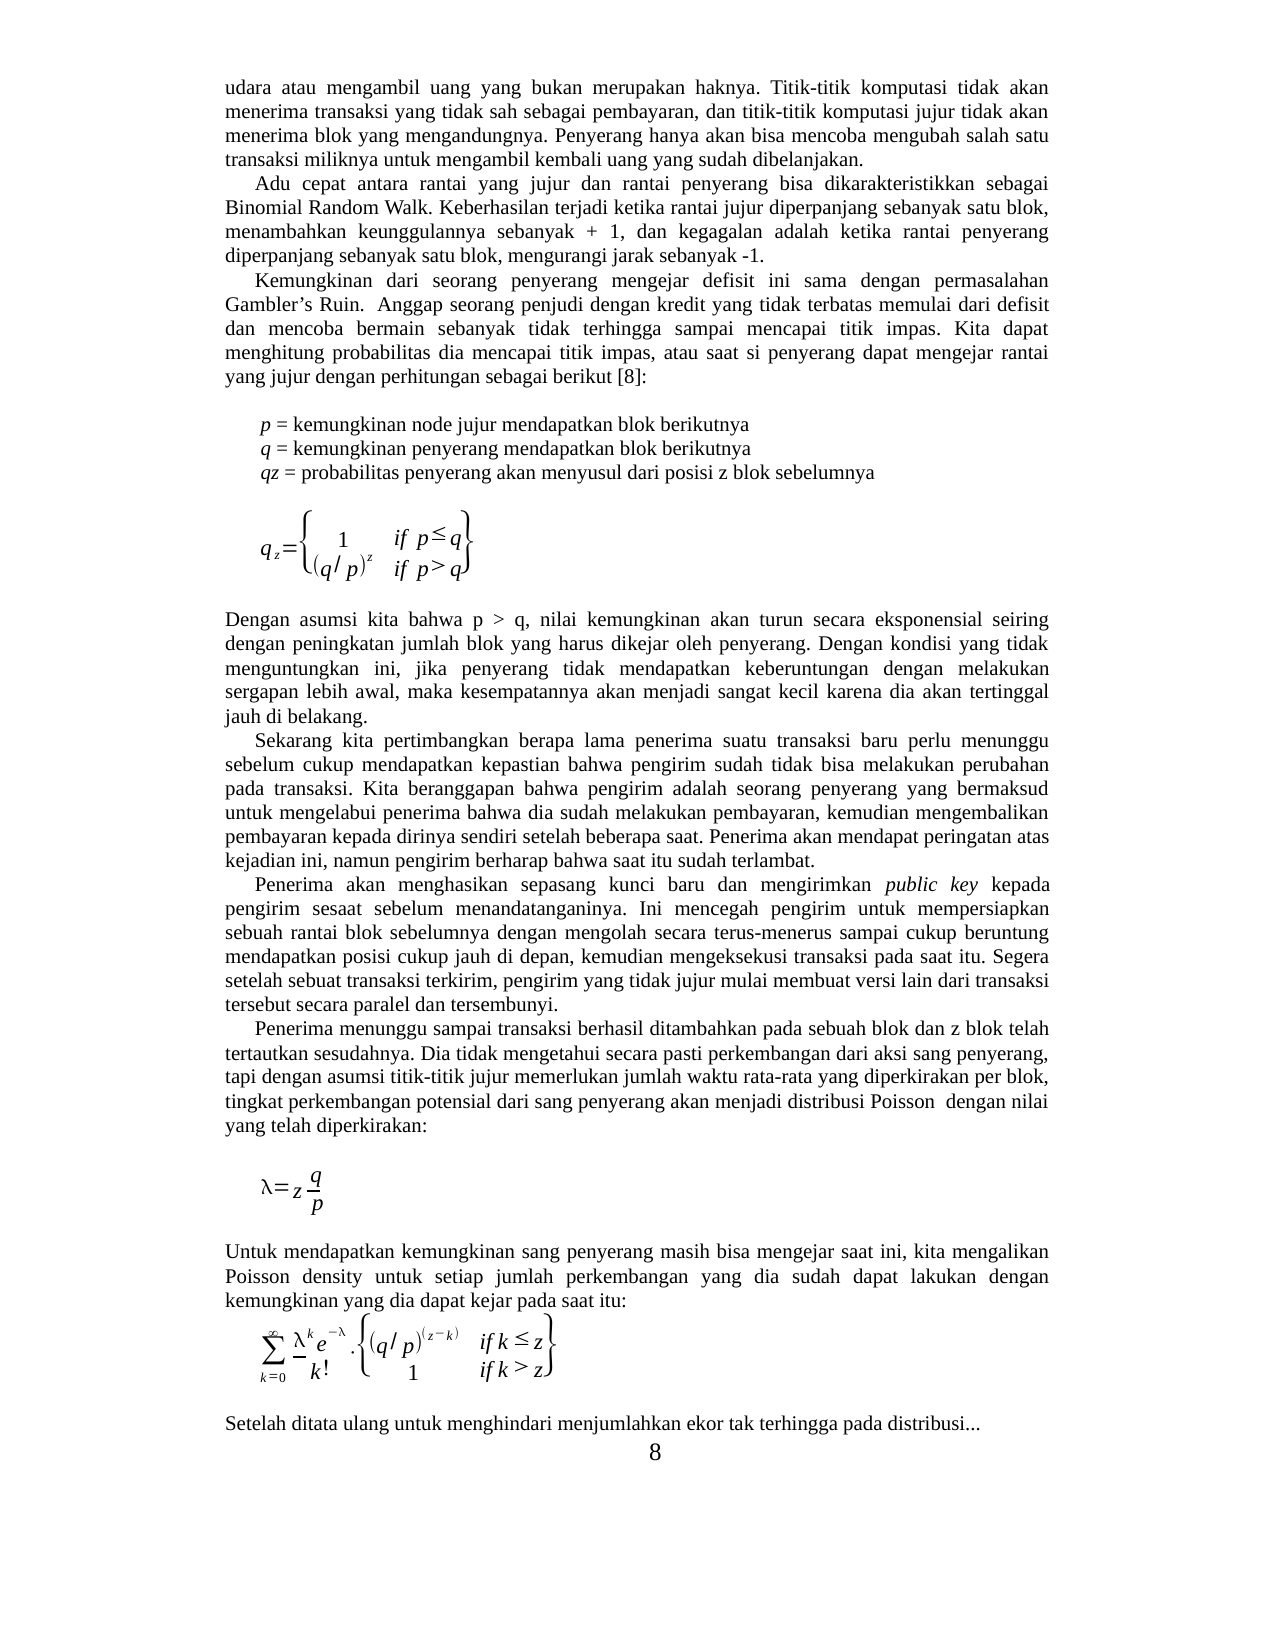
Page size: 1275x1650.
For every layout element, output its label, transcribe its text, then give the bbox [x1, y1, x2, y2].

text Adu cepat antara rantai yang jujur dan rantai penyerang bisa dikarakteristikkan sebagai Binomial Random Walk. Keberhasilan terjadi ketika rantai jujur diperpanjang sebanyak satu blok, menambahkan keunggulannya sebanyak + 1, dan kegagalan adalah ketika rantai penyerang diperpanjang sebanyak satu blok, mengurangi jarak sebanyak -1. [225, 171, 1050, 267]
text p = kemungkinan node jujur mendapatkan blok berikutnya [260, 412, 1050, 436]
text Setelah ditata ulang untuk menghindari menjumlahkan ekor tak terhingga pada distribusi... [225, 1411, 1050, 1435]
text Untuk mendapatkan kemungkinan sang penyerang masih bisa mengejar saat ini, kita mengalikan Poisson density untuk setiap jumlah perkembangan yang dia sudah dapat lakukan dengan kemungkinan yang dia dapat kejar pada saat itu: [225, 1239, 1050, 1312]
text Dengan asumsi kita bahwa p > q, nilai kemungkinan akan turun secara eksponensial seiring dengan peningkatan jumlah blok yang harus dikejar oleh penyerang. Dengan kondisi yang tidak menguntungkan ini, jika penyerang tidak mendapatkan keberuntungan dengan melakukan sergapan lebih awal, maka kesempatannya akan menjadi sangat kecil karena dia akan tertinggal jauh di belakang. [225, 607, 1050, 728]
text qz = probabilitas penyerang akan menyusul dari posisi z blok sebelumnya [260, 460, 1050, 484]
text Sekarang kita pertimbangkan berapa lama penerima suatu transaksi baru perlu menunggu sebelum cukup mendapatkan kepastian bahwa pengirim sudah tidak bisa melakukan perubahan pada transaksi. Kita beranggapan bahwa pengirim adalah seorang penyerang yang bermaksud untuk mengelabui penerima bahwa dia sudah melakukan pembayaran, kemudian mengembalikan pembayaran kepada dirinya sendiri setelah beberapa saat. Penerima akan mendapat peringatan atas kejadian ini, namun pengirim berharap bahwa saat itu sudah terlambat. [225, 728, 1050, 872]
text q = kemungkinan penyerang mendapatkan blok berikutnya [260, 436, 1050, 460]
text Penerima akan menghasikan sepasang kunci baru dan mengirimkan public key kepada pengirim sesaat sebelum menandatanganinya. Ini mencegah pengirim untuk mempersiapkan sebuah rantai blok sebelumnya dengan mengolah secara terus-menerus sampai cukup beruntung mendapatkan posisi cukup jauh di depan, kemudian mengeksekusi transaksi pada saat itu. Segera setelah sebuat transaksi terkirim, pengirim yang tidak jujur mulai membuat versi lain dari transaksi tersebut secara paralel dan tersembunyi. [225, 872, 1050, 1016]
text Kemungkinan dari seorang penyerang mengejar defisit ini sama dengan permasalahan Gambler’s Ruin. Anggap seorang penjudi dengan kredit yang tidak terbatas memulai dari defisit dan mencoba bermain sebanyak tidak terhingga sampai mencapai titik impas. Kita dapat menghitung probabilitas dia mencapai titik impas, atau saat si penyerang dapat mengejar rantai yang jujur dengan perhitungan sebagai berikut [8]: [225, 267, 1050, 388]
text udara atau mengambil uang yang bukan merupakan haknya. Titik-titik komputasi tidak akan menerima transaksi yang tidak sah sebagai pembayaran, dan titik-titik komputasi jujur tidak akan menerima blok yang mengandungnya. Penyerang hanya akan bisa mencoba mengubah salah satu transaksi miliknya untuk mengambil kembali uang yang sudah dibelanjakan. [225, 75, 1050, 171]
text Penerima menunggu sampai transaksi berhasil ditambahkan pada sebuah blok dan z blok telah tertautkan sesudahnya. Dia tidak mengetahui secara pasti perkembangan dari aksi sang penyerang, tapi dengan asumsi titik-titik jujur memerlukan jumlah waktu rata-rata yang diperkirakan per blok, tingkat perkembangan potensial dari sang penyerang akan menjadi distribusi Poisson dengan nilai yang telah diperkirakan: [225, 1016, 1050, 1137]
